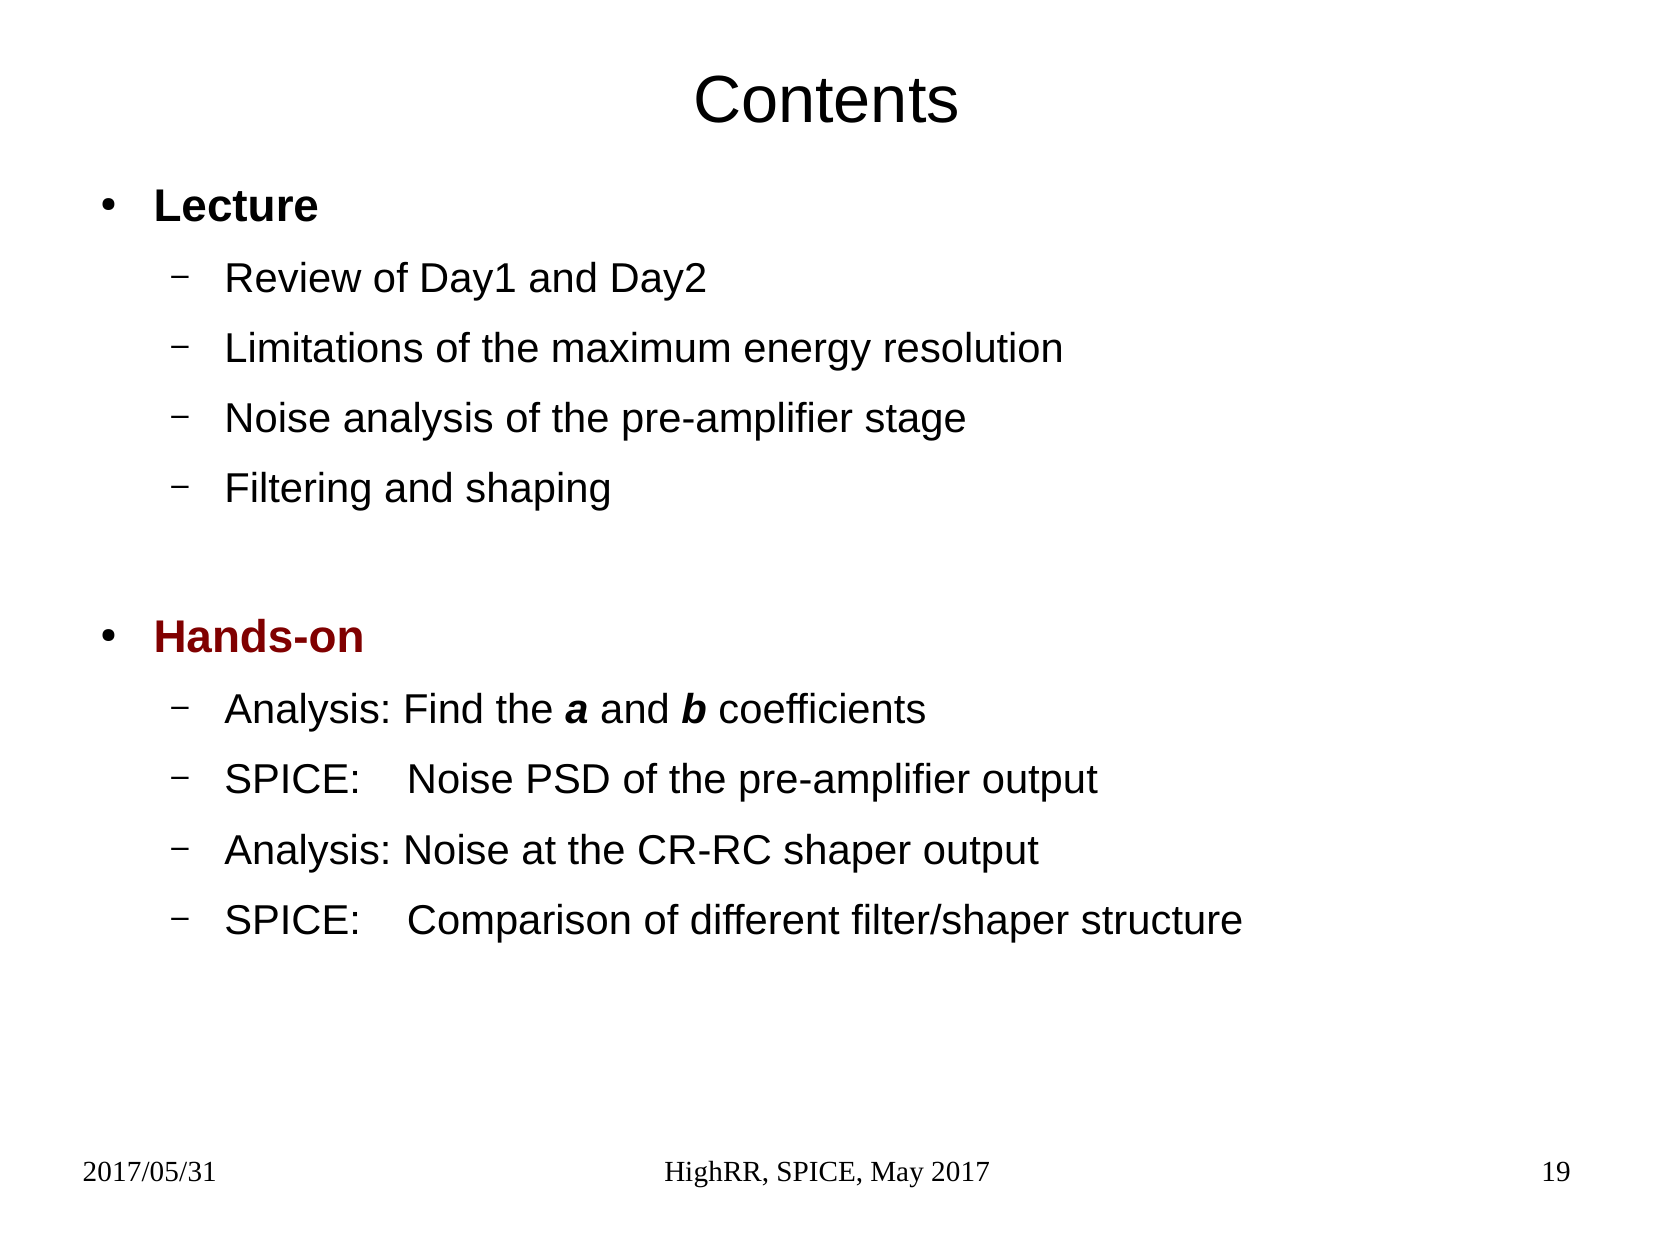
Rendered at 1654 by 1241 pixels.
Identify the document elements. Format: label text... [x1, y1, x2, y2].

list Lecture Review of Day1 and Day2 Limitations of the maximum energy resolution Noise analysis of the pre-amplifier stage Filtering and shaping Hands-on Analysis: Find the a and b coefficients SPICE: Noise PSD of the pre-amplifier output Analysis: Noise at the CR-RC shaper output SPICE: Comparison of different filter/shaper structure [82, 180, 1571, 1141]
title Contents [82, 49, 1571, 151]
